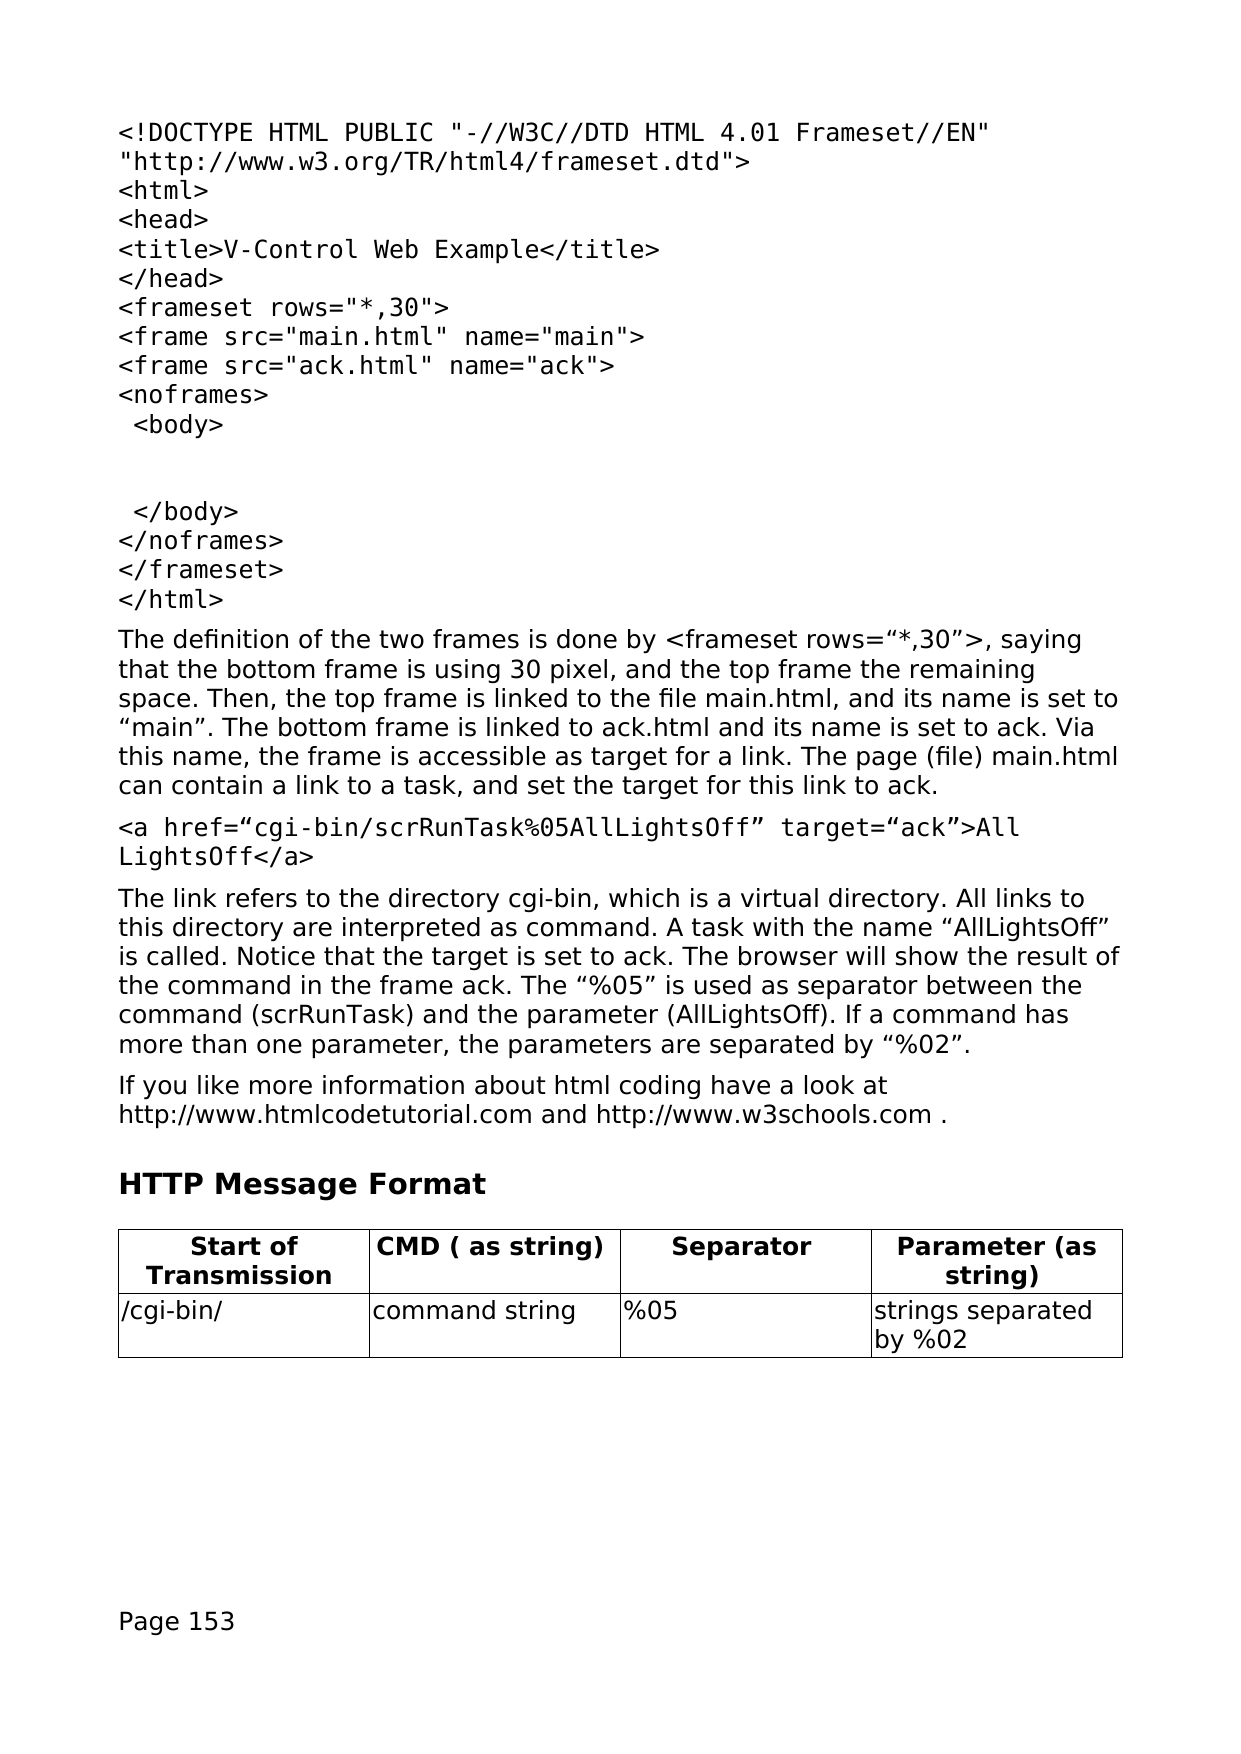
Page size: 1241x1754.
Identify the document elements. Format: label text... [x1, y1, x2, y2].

subtitle HTTP Message Format [118, 1167, 1122, 1201]
table_cell %05 [621, 1294, 871, 1357]
table_cell command string [370, 1294, 620, 1357]
text <a href=“cgi-bin/scrRunTask%05AllLightsOff” target=“ack”>All LightsOff</a> [118, 813, 1122, 872]
text The link refers to the directory cgi-bin, which is a virtual directory. All links to this directory are interpreted as command. A task with the name “AllLightsOff” is called. Notice that the target is set to ack. The browser will show the result of the command in the frame ack. The “%05” is used as separator between the command (scrRunTask) and the parameter (AllLightsOff). If a command has more than one parameter, the parameters are separated by “%02”. [118, 884, 1122, 1059]
text If you like more information about html coding have a look at http://www.htmlcodetutorial.com and http://www.w3schools.com . [118, 1072, 1122, 1130]
table_header Start of Transmission [119, 1230, 369, 1293]
table_header Separator [621, 1230, 871, 1293]
table_header CMD ( as string) [370, 1230, 620, 1293]
text The definition of the two frames is done by <frameset rows=“*,30”>, saying that the bottom frame is using 30 pixel, and the top frame the remaining space. Then, the top frame is linked to the file main.html, and its name is set to “main”. The bottom frame is linked to ack.html and its name is set to ack. Via this name, the frame is accessible as target for a link. The page (file) main.html can contain a link to a task, and set the target for this link to ack. [118, 626, 1122, 801]
table_cell /cgi-bin/ [119, 1294, 369, 1357]
text <!DOCTYPE HTML PUBLIC "-//W3C//DTD HTML 4.01 Frameset//EN" "http://www.w3.org/TR/html4/frameset.dtd"> <html> <head> <title>V-Control Web Example</title> </head> <frameset rows="*,30"> <frame src="main.html" name="main"> <frame src="ack.html" name="ack"> <noframes> <body> </body> </noframes> </frameset> </html> [118, 118, 1122, 614]
table_header Parameter (as string) [872, 1230, 1122, 1293]
table_cell strings separated by %02 [872, 1294, 1122, 1357]
